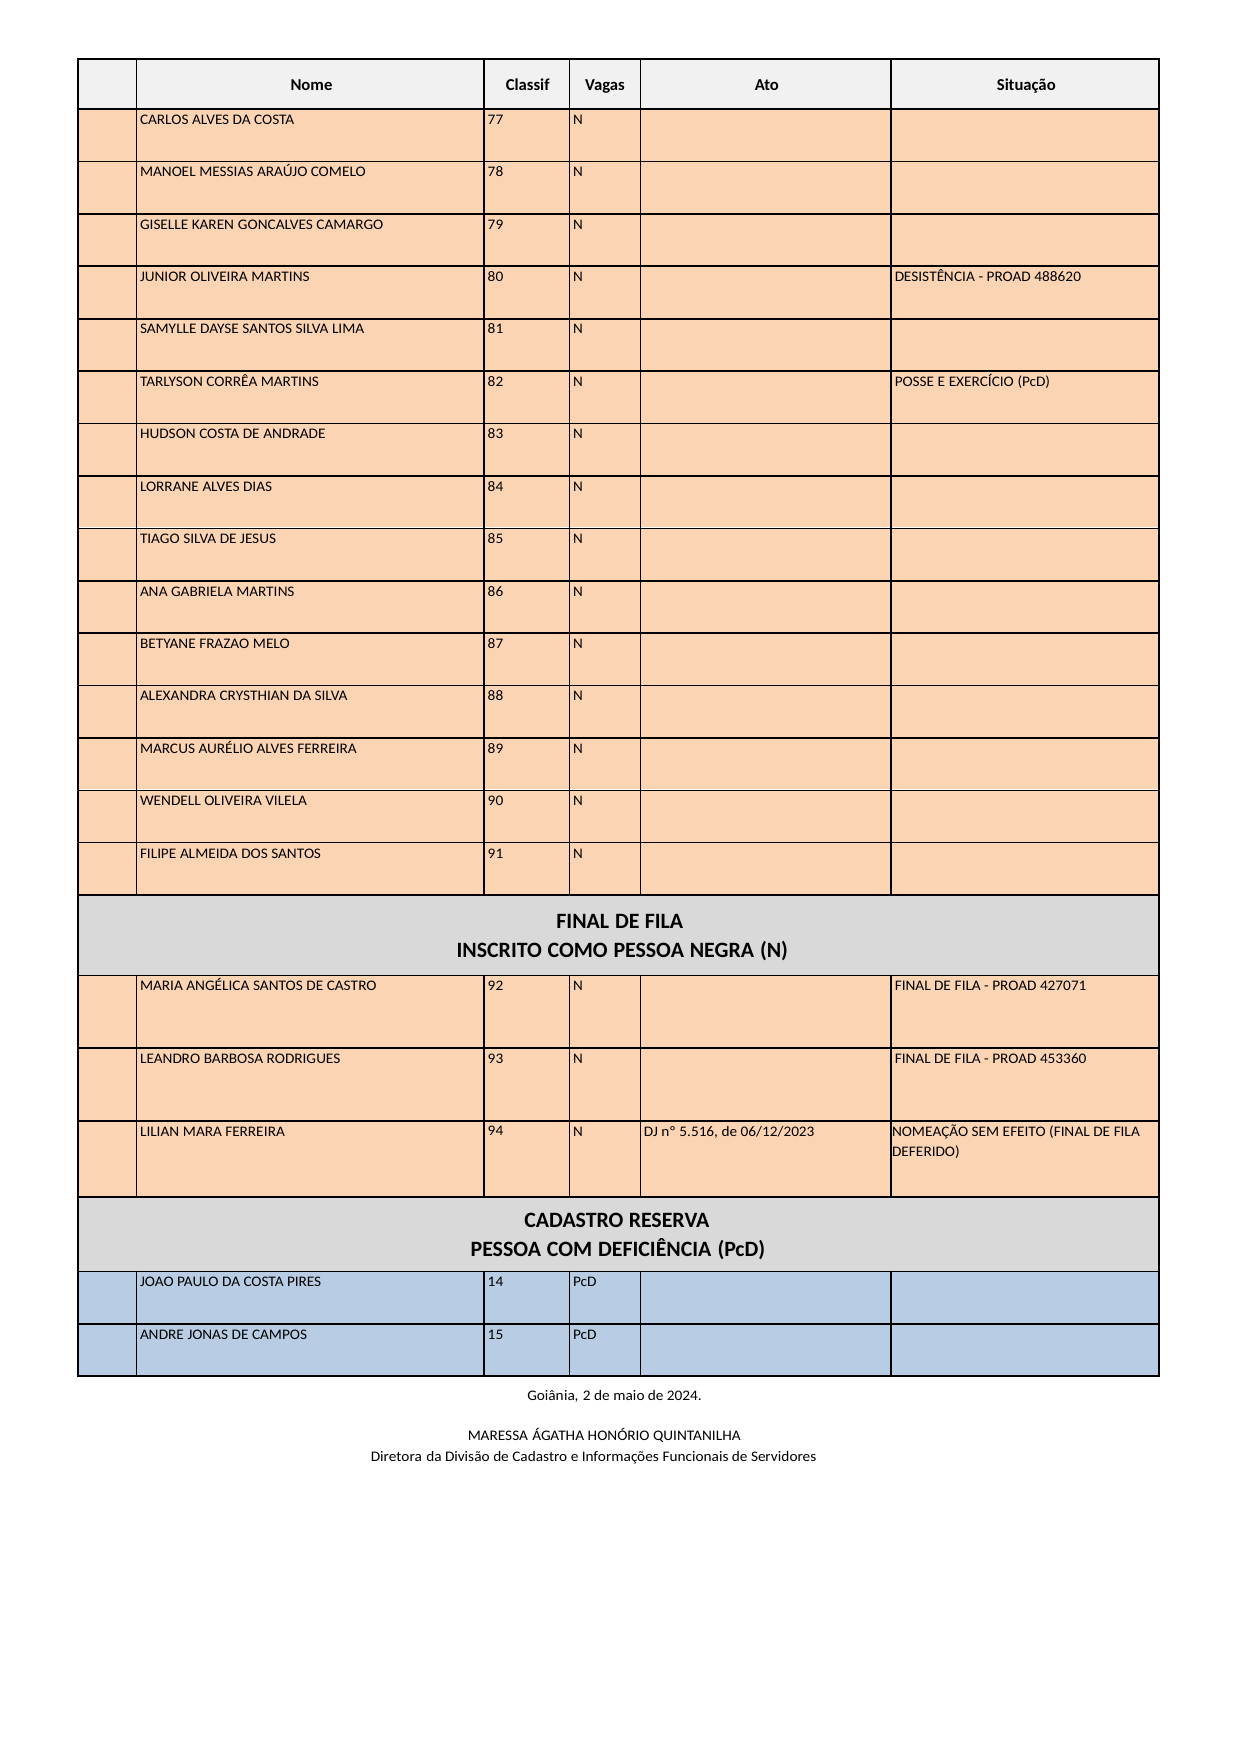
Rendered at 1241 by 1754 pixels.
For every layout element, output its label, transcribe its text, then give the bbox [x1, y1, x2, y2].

table_cell 80 [485, 267, 569, 318]
table_cell [892, 215, 1158, 265]
table_cell 77 [485, 110, 569, 161]
table_cell PcD [570, 1272, 640, 1323]
table_cell BETYANE FRAZAO MELO [137, 634, 483, 685]
table_cell N [570, 110, 640, 161]
table_cell 90 [485, 791, 569, 842]
table_cell [79, 739, 136, 789]
table_cell N [570, 634, 640, 685]
table_header Situação [892, 60, 1158, 108]
table_cell CADASTRO RESERVA PESSOA COM DEFICIÊNCIA (PcD) [79, 1198, 1158, 1271]
table_cell ALEXANDRA CRYSTHIAN DA SILVA [137, 686, 483, 737]
table_cell N [570, 162, 640, 213]
table_cell [892, 162, 1158, 213]
table_cell [892, 1325, 1158, 1375]
table_cell MARIA ANGÉLICA SANTOS DE CASTRO [137, 976, 483, 1047]
table_cell [892, 791, 1158, 842]
table_cell JUNIOR OLIVEIRA MARTINS [137, 267, 483, 318]
table_cell FILIPE ALMEIDA DOS SANTOS [137, 843, 483, 894]
table_cell 88 [485, 686, 569, 737]
table_cell [79, 162, 136, 213]
table_cell [892, 634, 1158, 685]
table_cell [641, 739, 890, 789]
table_cell [892, 110, 1158, 161]
table_cell 81 [485, 320, 569, 370]
table_cell [79, 1122, 136, 1196]
table_cell 79 [485, 215, 569, 265]
table_cell FINAL DE FILA - PROAD 427071 [892, 976, 1158, 1047]
table_cell LEANDRO BARBOSA RODRIGUES [137, 1049, 483, 1120]
table_cell [641, 1049, 890, 1120]
table_cell 91 [485, 843, 569, 894]
table_cell [79, 976, 136, 1047]
table_cell MANOEL MESSIAS ARAÚJO COMELO [137, 162, 483, 213]
table_cell DESISTÊNCIA - PROAD 488620 [892, 267, 1158, 318]
table_cell 14 [485, 1272, 569, 1323]
table_cell N [570, 1049, 640, 1120]
table_header Ato [641, 60, 890, 108]
table_cell [641, 582, 890, 632]
table_cell 78 [485, 162, 569, 213]
table_cell [641, 1272, 890, 1323]
table_cell [892, 739, 1158, 789]
table_cell 92 [485, 976, 569, 1047]
table_cell 85 [485, 529, 569, 580]
table_cell 15 [485, 1325, 569, 1375]
table_cell N [570, 686, 640, 737]
table_cell [79, 791, 136, 842]
table_cell N [570, 267, 640, 318]
table_cell [79, 320, 136, 370]
table_cell PcD [570, 1325, 640, 1375]
table_cell TARLYSON CORRÊA MARTINS [137, 372, 483, 423]
table_cell MARCUS AURÉLIO ALVES FERREIRA [137, 739, 483, 789]
table_cell [79, 1049, 136, 1120]
table_cell 86 [485, 582, 569, 632]
table_cell 83 [485, 424, 569, 475]
table_cell [892, 320, 1158, 370]
text MARESSA ÁGATHA HONÓRIO QUINTANILHA [67, 1427, 842, 1444]
text Diretora da Divisão de Cadastro e Informações Funcionais de Servidores [67, 1447, 841, 1465]
table_cell N [570, 582, 640, 632]
table_cell [641, 162, 890, 213]
table_cell N [570, 976, 640, 1047]
table_cell SAMYLLE DAYSE SANTOS SILVA LIMA [137, 320, 483, 370]
table_cell N [570, 215, 640, 265]
table_cell N [570, 320, 640, 370]
table_cell 89 [485, 739, 569, 789]
table_cell [641, 215, 890, 265]
table_cell LILIAN MARA FERREIRA [137, 1122, 483, 1196]
table_cell FINAL DE FILA INSCRITO COMO PESSOA NEGRA (N) [79, 896, 1158, 975]
table_cell 82 [485, 372, 569, 423]
table_cell [641, 1325, 890, 1375]
table_cell [641, 320, 890, 370]
table_cell [641, 477, 890, 527]
table_cell N [570, 424, 640, 475]
table_cell N [570, 1122, 640, 1196]
table_cell [641, 686, 890, 737]
table_cell [79, 634, 136, 685]
table_cell [641, 110, 890, 161]
table_cell [641, 372, 890, 423]
table_cell [79, 267, 136, 318]
table_cell HUDSON COSTA DE ANDRADE [137, 424, 483, 475]
table_cell [641, 634, 890, 685]
table_cell CARLOS ALVES DA COSTA [137, 110, 483, 161]
table_cell [79, 843, 136, 894]
table_cell DJ nº 5.516, de 06/12/2023 [641, 1122, 890, 1196]
table_cell [79, 477, 136, 527]
table_header Nome [137, 60, 483, 108]
table_cell [892, 843, 1158, 894]
table_header [79, 60, 136, 108]
table_cell [79, 686, 136, 737]
table_cell [892, 686, 1158, 737]
table_cell [892, 424, 1158, 475]
table_cell LORRANE ALVES DIAS [137, 477, 483, 527]
table_cell [79, 110, 136, 161]
table_cell [79, 215, 136, 265]
table_cell N [570, 843, 640, 894]
table_cell FINAL DE FILA - PROAD 453360 [892, 1049, 1158, 1120]
table_cell 84 [485, 477, 569, 527]
table_cell N [570, 372, 640, 423]
table_cell JOAO PAULO DA COSTA PIRES [137, 1272, 483, 1323]
table_cell 87 [485, 634, 569, 685]
table_cell N [570, 529, 640, 580]
table_cell [79, 372, 136, 423]
table_cell N [570, 477, 640, 527]
table_cell [79, 1272, 136, 1323]
table_cell ANDRE JONAS DE CAMPOS [137, 1325, 483, 1375]
table_header Vagas [570, 60, 640, 108]
table_header Classif [485, 60, 569, 108]
table_cell [892, 582, 1158, 632]
table_cell [892, 477, 1158, 527]
table_cell [79, 582, 136, 632]
table_cell [641, 791, 890, 842]
table_cell NOMEAÇÃO SEM EFEITO (FINAL DE FILA DEFERIDO) [892, 1122, 1158, 1196]
table_cell [641, 267, 890, 318]
table_cell POSSE E EXERCÍCIO (PcD) [892, 372, 1158, 423]
table_cell [641, 843, 890, 894]
table_cell [641, 976, 890, 1047]
table_cell N [570, 791, 640, 842]
table_cell 93 [485, 1049, 569, 1120]
table_cell GISELLE KAREN GONCALVES CAMARGO [137, 215, 483, 265]
text Goiânia, 2 de maio de 2024. [67, 1386, 842, 1404]
table_cell [641, 529, 890, 580]
table_cell ANA GABRIELA MARTINS [137, 582, 483, 632]
table_cell [79, 424, 136, 475]
table_cell [641, 424, 890, 475]
table_cell [892, 1272, 1158, 1323]
table_cell 94 [485, 1122, 569, 1196]
table_cell WENDELL OLIVEIRA VILELA [137, 791, 483, 842]
table_cell N [570, 739, 640, 789]
table_cell [79, 529, 136, 580]
table_cell TIAGO SILVA DE JESUS [137, 529, 483, 580]
table_cell [79, 1325, 136, 1375]
table_cell [892, 529, 1158, 580]
